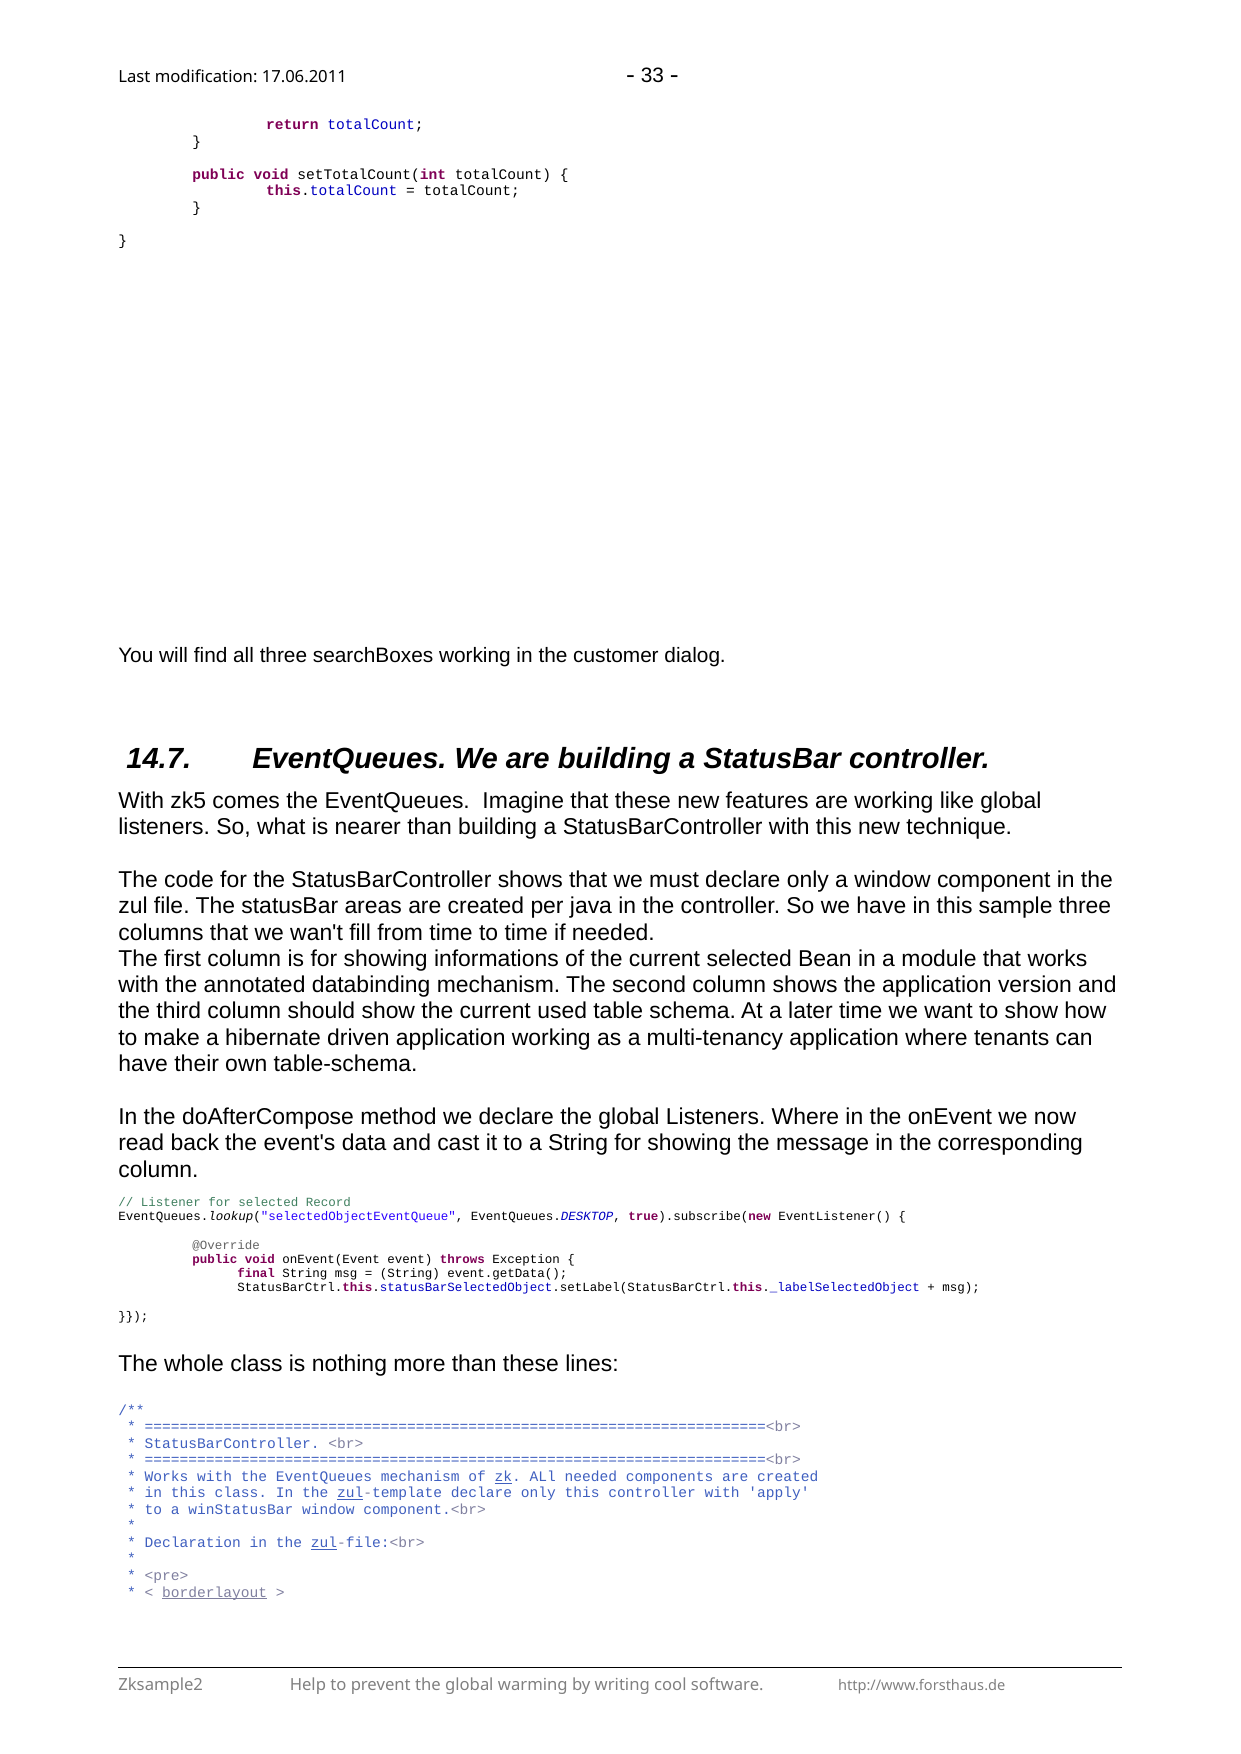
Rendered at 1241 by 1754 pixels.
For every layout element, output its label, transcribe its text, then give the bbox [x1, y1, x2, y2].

text The whole class is nothing more than these lines: [118, 1350, 1122, 1376]
text The first column is for showing informations of the current selected Bean in a module that works with the annotated databinding mechanism. The second column shows the application version and the third column should show the current used table schema. At a later time we want to show how to make a hibernate driven application working as a multi-tenancy application where tenants can have their own table-schema. [118, 945, 1122, 1077]
text * to a winStatusBar window component.<br> [118, 1502, 1122, 1519]
text * < borderlayout > [118, 1585, 1122, 1601]
text } [118, 134, 1122, 150]
text * StatusBarController. <br> [118, 1436, 1122, 1452]
text With zk5 comes the EventQueues. Imagine that these new features are working like global listeners. So, what is nearer than building a StatusBarController with this new technique. [118, 787, 1122, 839]
text final String msg = (String) event.getData(); [118, 1267, 1122, 1281]
text * [118, 1519, 1122, 1535]
text * in this class. In the zul-template declare only this controller with 'apply' [118, 1486, 1122, 1502]
text }}); [118, 1309, 1122, 1324]
text * Works with the EventQueues mechanism of zk. ALl needed components are created [118, 1469, 1122, 1486]
text } [118, 233, 1122, 250]
text // Listener for selected Record [118, 1196, 1122, 1210]
text * =======================================================================<br> [118, 1452, 1122, 1469]
text this.totalCount = totalCount; [118, 183, 1122, 200]
text } [118, 200, 1122, 217]
text The code for the StatusBarController shows that we must declare only a window component in the zul file. The statusBar areas are created per java in the controller. So we have in this sample three columns that we wan't fill from time to time if needed. [118, 866, 1122, 945]
text * Declaration in the zul-file:<br> [118, 1535, 1122, 1552]
text * [118, 1552, 1122, 1568]
subtitle EventQueues. We are building a StatusBar controller. [118, 741, 1122, 774]
text * =======================================================================<br> [118, 1419, 1122, 1436]
text In the doAfterCompose method we declare the global Listeners. Where in the onEvent we now read back the event's data and cast it to a String for showing the message in the corresponding column. [118, 1103, 1122, 1182]
text StatusBarCtrl.this.statusBarSelectedObject.setLabel(StatusBarCtrl.this._labelSelectedObject + msg); [118, 1281, 1122, 1295]
text EventQueues.lookup("selectedObjectEventQueue", EventQueues.DESKTOP, true).subscribe(new EventListener() { [118, 1210, 1122, 1224]
text @Override [118, 1239, 1122, 1253]
text You will find all three searchBoxes working in the customer dialog. [118, 643, 1122, 667]
text return totalCount; [118, 117, 1122, 134]
text public void onEvent(Event event) throws Exception { [118, 1253, 1122, 1267]
text * <pre> [118, 1568, 1122, 1585]
text public void setTotalCount(int totalCount) { [118, 167, 1122, 183]
text /** [118, 1403, 1122, 1419]
